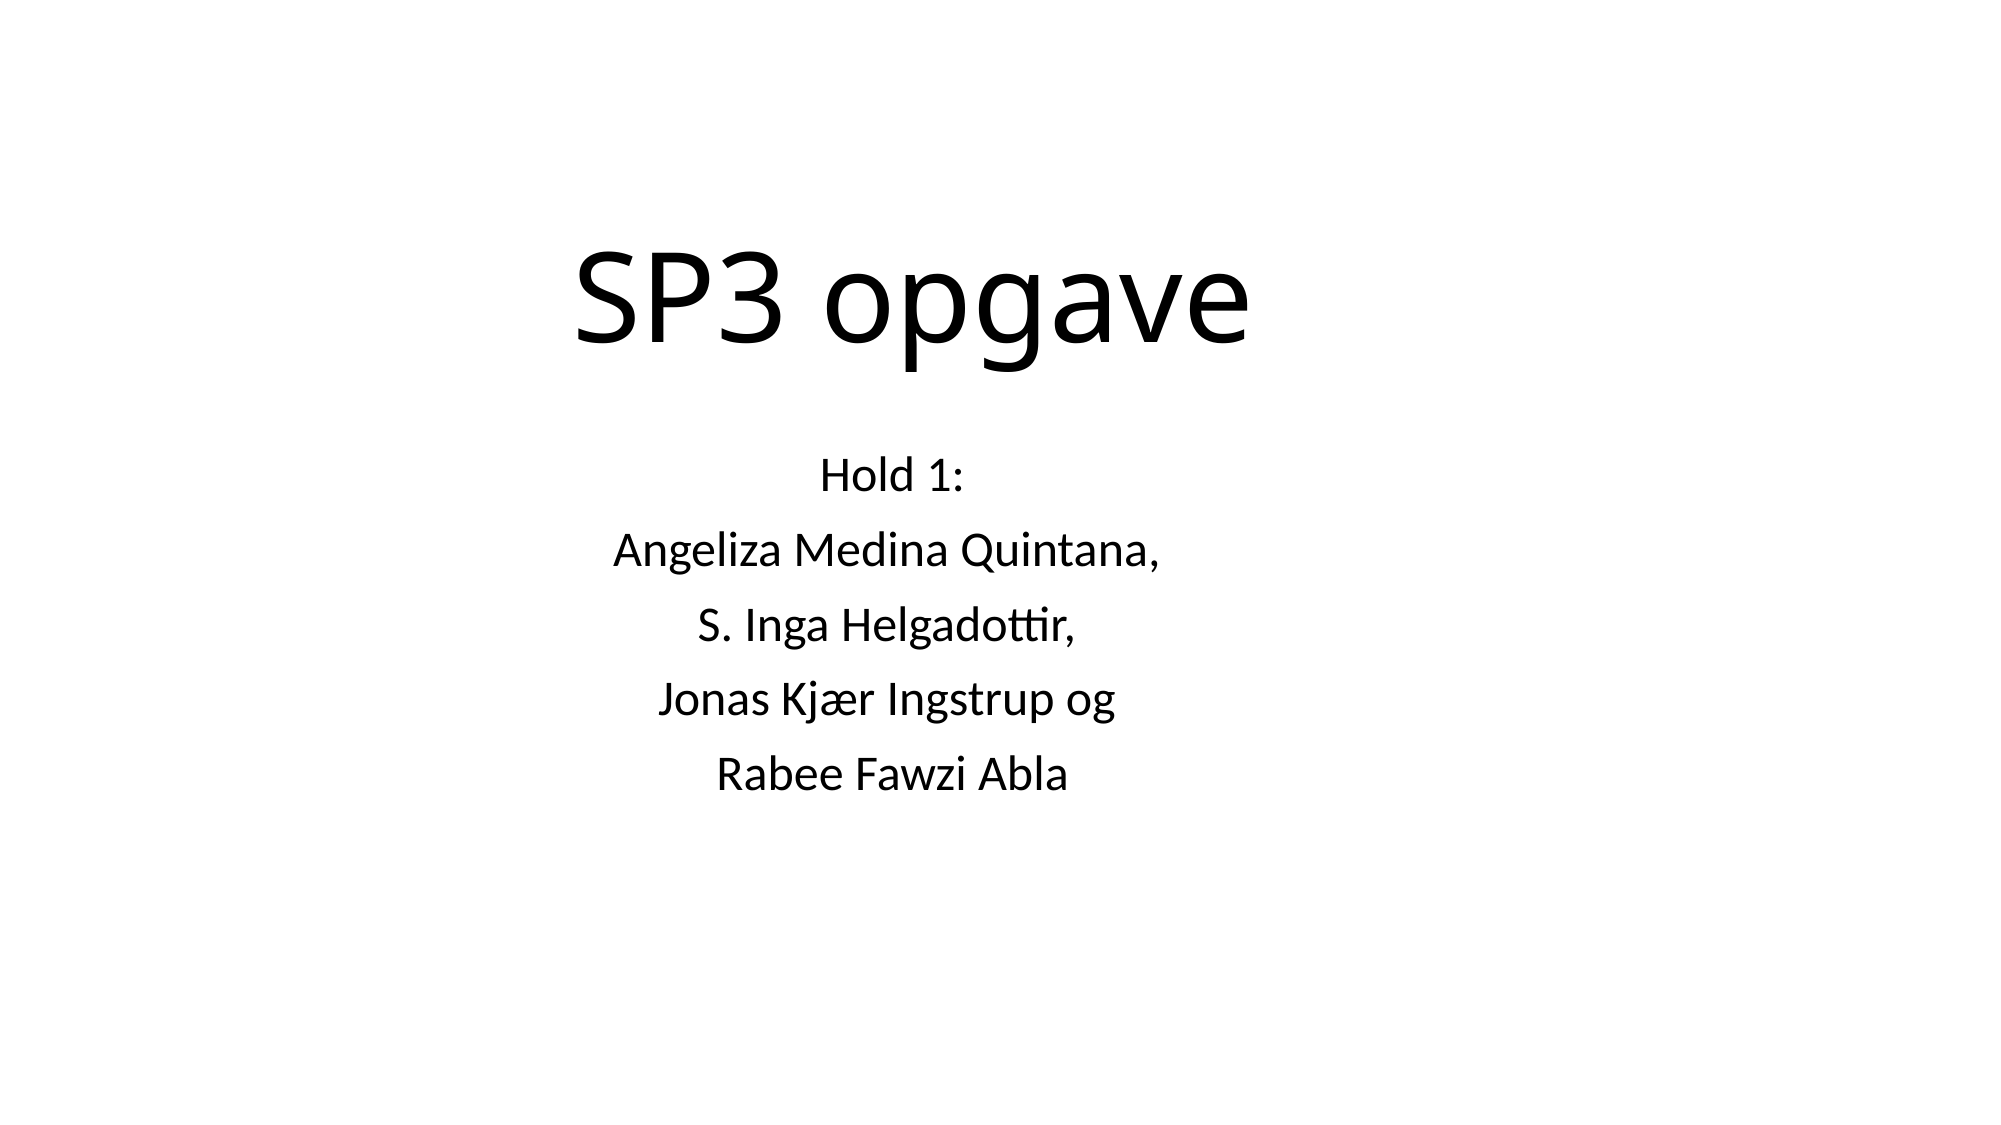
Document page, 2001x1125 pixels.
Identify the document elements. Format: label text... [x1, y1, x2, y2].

title SP3 opgave [539, 167, 1288, 378]
subtitle Hold 1: Angeliza Medina Quintana, S. Inga Helgadottir, Jonas Kjær Ingstrup og Rabee Fawzi Abla [574, 440, 1211, 921]
